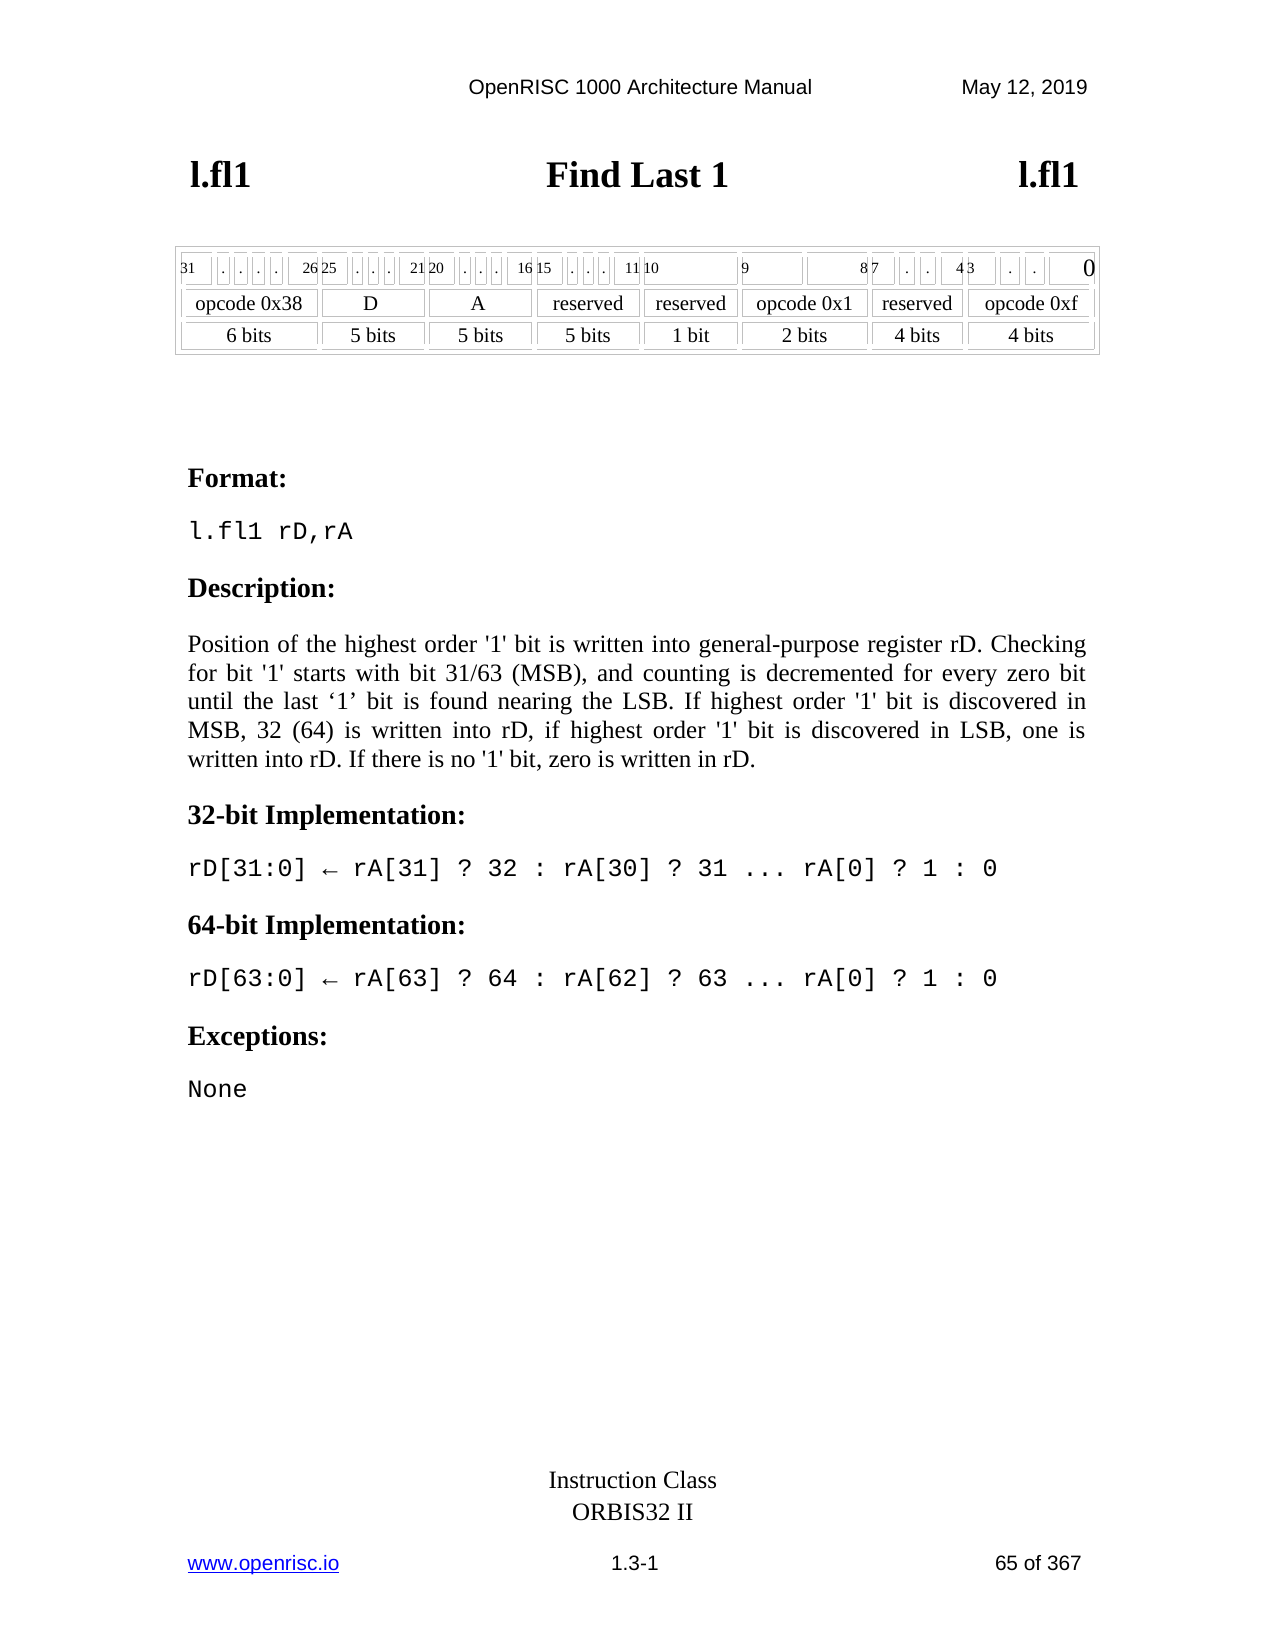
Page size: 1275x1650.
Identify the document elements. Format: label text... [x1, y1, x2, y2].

text 32-bit Implementation: [187, 798, 1087, 830]
text Exceptions: [187, 1019, 1087, 1052]
text Position of the highest order '1' bit is written into general-purpose register rD. Checking for bit '1' starts with bit 31/63 (MSB), and counting is decremented for every zero bit until the last ‘1’ bit is found nearing the LSB. If highest order '1' bit is discovered in MSB, 32 (64) is written into rD, if highest order '1' bit is discovered in LSB, one is written into rD. If there is no '1' bit, zero is written in rD. [187, 629, 1087, 773]
text Description: [187, 572, 1087, 604]
text None [187, 1077, 1087, 1105]
text l.fl1 rD,rA [187, 518, 1087, 547]
text rD[63:0] ← rA[63] ? 64 : rA[62] ? 63 ... rA[0] ? 1 : 0 [187, 966, 1087, 994]
text 64-bit Implementation: [187, 908, 1087, 941]
text rD[31:0] ← rA[31] ? 32 : rA[30] ? 31 ... rA[0] ? 1 : 0 [187, 855, 1087, 883]
text Format: [187, 461, 1087, 493]
